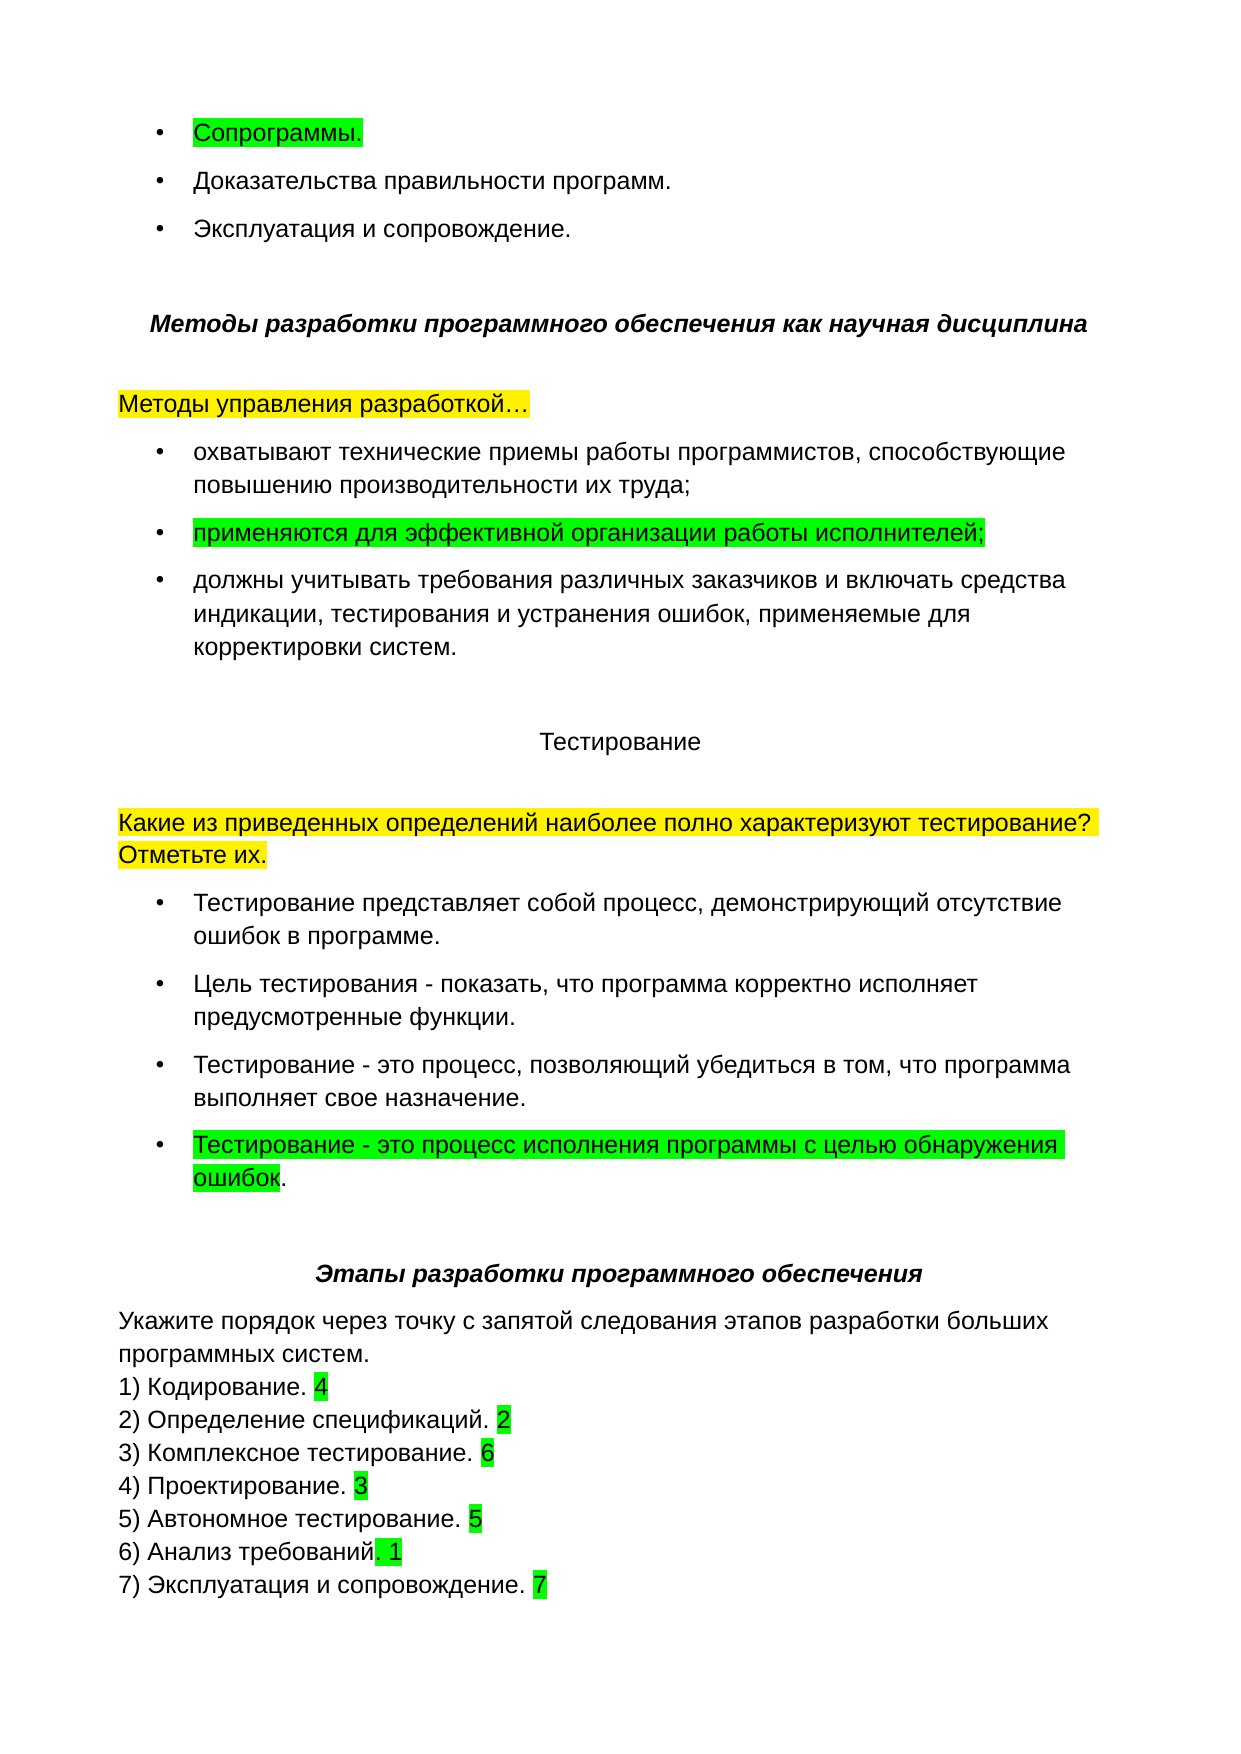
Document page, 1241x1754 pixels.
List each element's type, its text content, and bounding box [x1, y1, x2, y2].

text Методы разработки программного обеспечения как научная дисциплина [118, 309, 1122, 338]
list Доказательства правильности программ. [156, 166, 1122, 195]
text Методы управления разработкой… [118, 356, 1122, 418]
list Тестирование - это процесс, позволяющий убедиться в том, что программа выполняет свое назначение. [156, 1049, 1122, 1111]
text Укажите порядок через точку с запятой следования этапов разработки больших программных систем. 1) Кодирование. 4 2) Определение спецификаций. 2 3) Комплексное тестирование. 6 4) Проектирование. 3 5) Aвтономное тестирование. 5 6) Анализ требований. 1 7) Эксплуатация и сопровождение. 7 [118, 1306, 1122, 1599]
list Тестирование представляет собой процесс, демонстрирующий отсутствие ошибок в программе. [156, 888, 1122, 950]
text Какие из приведенных определений наиболее полно характеризуют тестирование? Отметьте их. [118, 774, 1122, 869]
list Цель тестирования - показать, что программа корректно исполняет предусмотренные функции. [156, 969, 1122, 1031]
list охватывают технические приемы работы программистов, способствующие повышению производительности их труда; [156, 437, 1122, 499]
text Тестирование [118, 727, 1122, 756]
text Этапы разработки программного обеспечения [118, 1259, 1122, 1287]
list Сопрограммы. [156, 118, 1122, 147]
list Тестирование - это процесс исполнения программы с целью обнаружения ошибок. [156, 1130, 1122, 1192]
list Эксплуатация и сопровождение. [156, 213, 1122, 242]
list применяются для эффективной организации работы исполнителей; [156, 518, 1122, 547]
list должны учитывать требования различных заказчиков и включать средства индикации, тестирования и устранения ошибок, применяемые для корректировки систем. [156, 566, 1122, 660]
